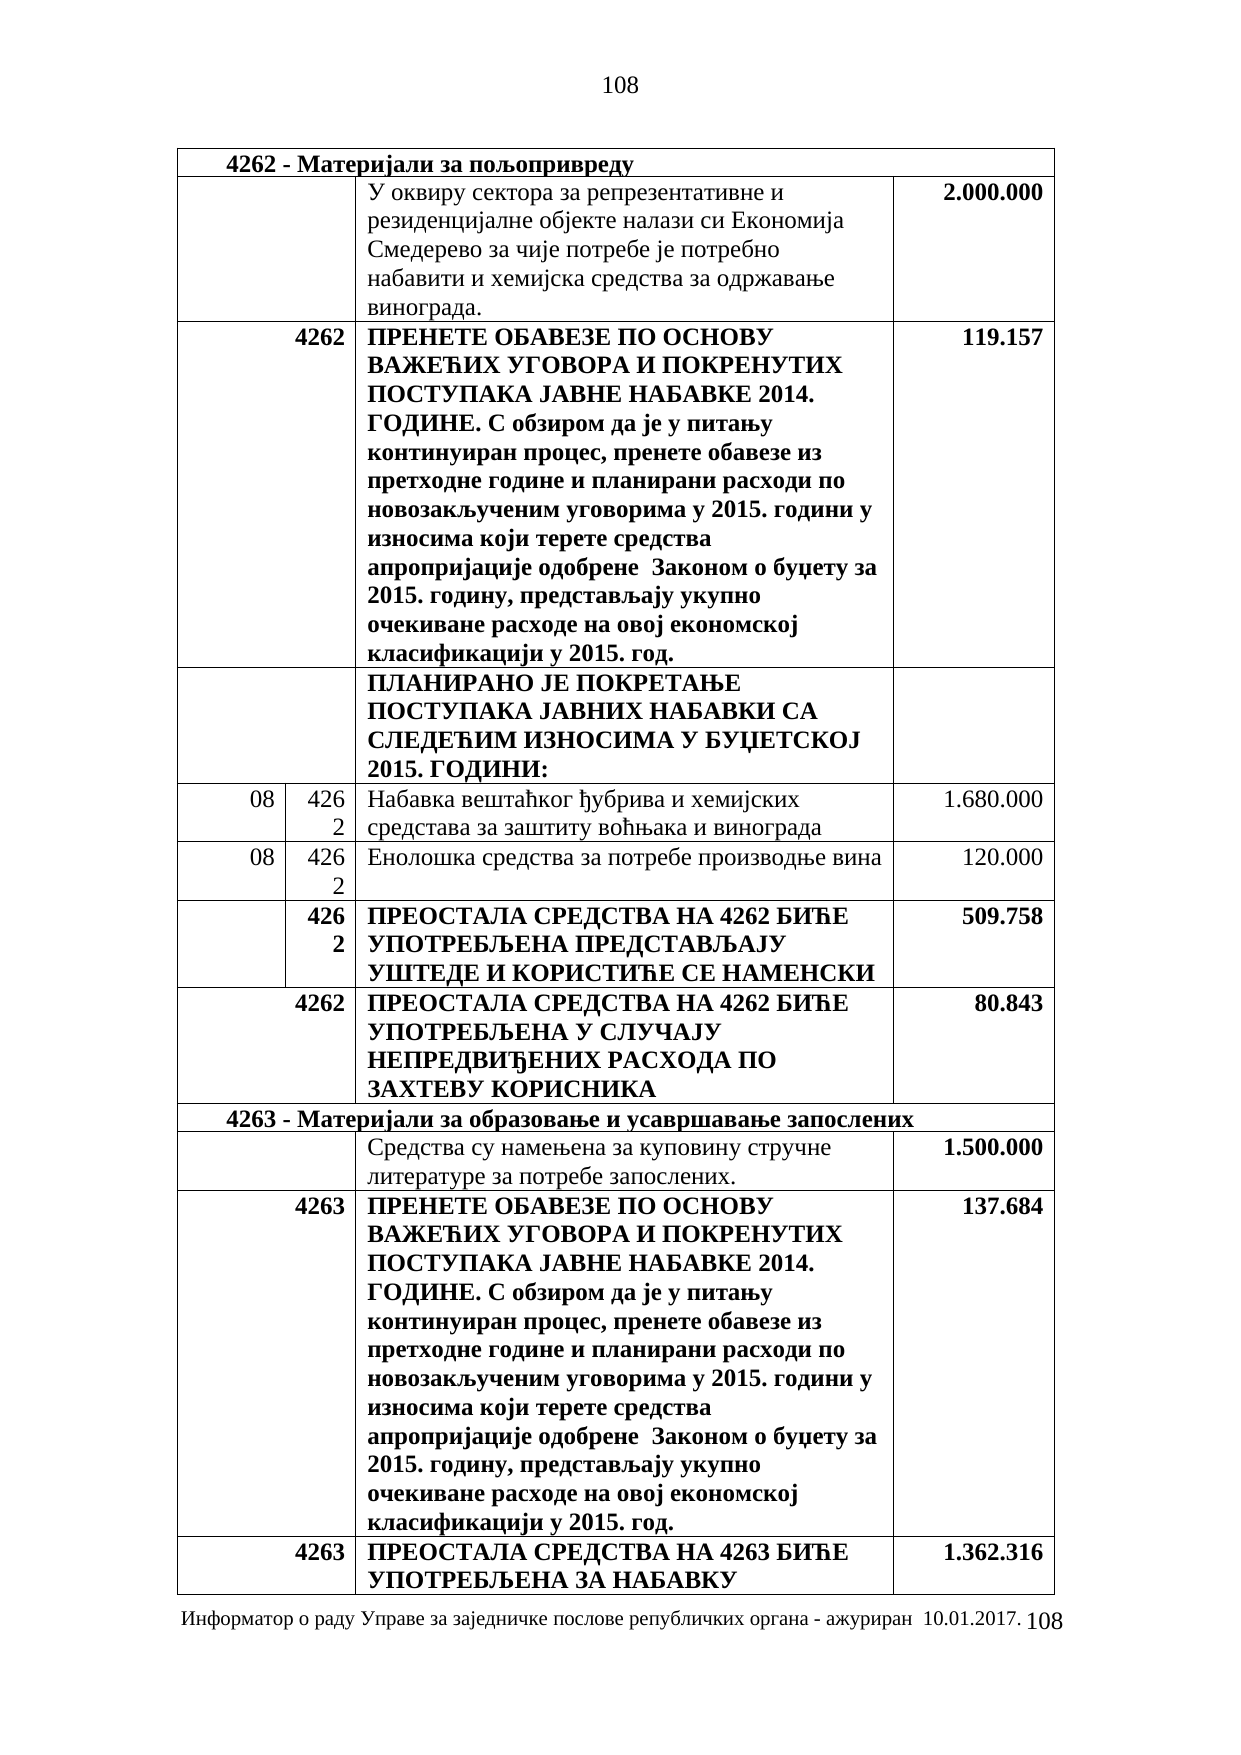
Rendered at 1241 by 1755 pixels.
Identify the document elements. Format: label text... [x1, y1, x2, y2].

table_cell 4263 [178, 1191, 355, 1536]
table_cell Средства су намењена за куповину стручне литературе за потребе запослених. [356, 1132, 893, 1190]
table_cell 4262 [286, 901, 355, 987]
table_cell ПЛАНИРАНО ЈЕ ПОКРЕТАЊЕ ПОСТУПАКА ЈАВНИХ НАБАВКИ СА СЛЕДЕЋИМ ИЗНОСИМА У БУЏЕТСКОЈ 2015. ГОДИНИ: [356, 668, 893, 783]
table_cell 4262 [286, 784, 355, 841]
table_cell Набавка вештаћког ђубрива и хемијских средстава за заштиту воћњака и винограда [356, 784, 893, 841]
table_cell 1.500.000 [894, 1132, 1054, 1190]
table_cell 4262 [286, 842, 355, 900]
table_cell 4262 [178, 322, 355, 667]
table_cell [178, 901, 285, 987]
table_cell 1.362.316 [894, 1537, 1054, 1594]
table_cell 2.000.000 [894, 177, 1054, 321]
table_cell [178, 668, 355, 783]
table_cell 4263 - Материјали за образовање и усавршавање запослених [178, 1104, 1054, 1131]
table_cell 4263 [178, 1537, 355, 1594]
table_cell ПРЕНЕТЕ ОБАВЕЗЕ ПО ОСНОВУ ВАЖЕЋИХ УГОВОРА И ПОКРЕНУТИХ ПОСТУПАКА ЈАВНЕ НАБАВКЕ 2014. ГОДИНЕ. С обзиром да је у питању континуиран процес, пренете обавезе из претходне године и планирани расходи по новозакљученим уговорима у 2015. години у износима који терете средства апропријације одобрене Законом о буџету за 2015. годину, представљају укупно очекиване расходе на овој економској класификацији у 2015. год. [356, 1191, 893, 1536]
table_cell 509.758 [894, 901, 1054, 987]
table_cell [178, 1132, 355, 1190]
table_cell 1.680.000 [894, 784, 1054, 841]
table_cell У оквиру сектора за репрезентативне и резиденцијалне објекте налази си Економија Смедерево за чије потребе је потребно набавити и хемијска средства за одржавање винограда. [356, 177, 893, 321]
table_cell 4262 [178, 988, 355, 1103]
table_cell ПРЕОСТАЛА СРЕДСТВА НА 4262 БИЋЕ УПОТРЕБЉЕНА У СЛУЧАЈУ НЕПРЕДВИЂЕНИХ РАСХОДА ПО ЗАХТЕВУ КОРИСНИКА [356, 988, 893, 1103]
table_cell ПРЕНЕТЕ ОБАВЕЗЕ ПО ОСНОВУ ВАЖЕЋИХ УГОВОРА И ПОКРЕНУТИХ ПОСТУПАКА ЈАВНЕ НАБАВКЕ 2014. ГОДИНЕ. С обзиром да је у питању континуиран процес, пренете обавезе из претходне године и планирани расходи по новозакљученим уговорима у 2015. години у износима који терете средства апропријације одобрене Законом о буџету за 2015. годину, представљају укупно очекиване расходе на овој економској класификацији у 2015. год. [356, 322, 893, 667]
table_cell [894, 668, 1054, 783]
table_cell ПРЕОСТАЛА СРЕДСТВА НА 4262 БИЋЕ УПОТРЕБЉЕНА ПРЕДСТАВЉАЈУ УШТЕДЕ И КОРИСТИЋЕ СЕ НАМЕНСКИ [356, 901, 893, 987]
table_cell Енолошка средства за потребе производње вина [356, 842, 893, 900]
table_cell 137.684 [894, 1191, 1054, 1536]
table_cell 120.000 [894, 842, 1054, 900]
table_cell 08 [178, 784, 285, 841]
table_cell [178, 177, 355, 321]
table_cell 119.157 [894, 322, 1054, 667]
table_cell 80.843 [894, 988, 1054, 1103]
table_cell ПРЕОСТАЛА СРЕДСТВА НА 4263 БИЋЕ УПОТРЕБЉЕНА ЗА НАБАВКУ [356, 1537, 893, 1594]
table_cell 08 [178, 842, 285, 900]
table_cell 4262 - Материјали за пољопривреду [178, 149, 1054, 176]
